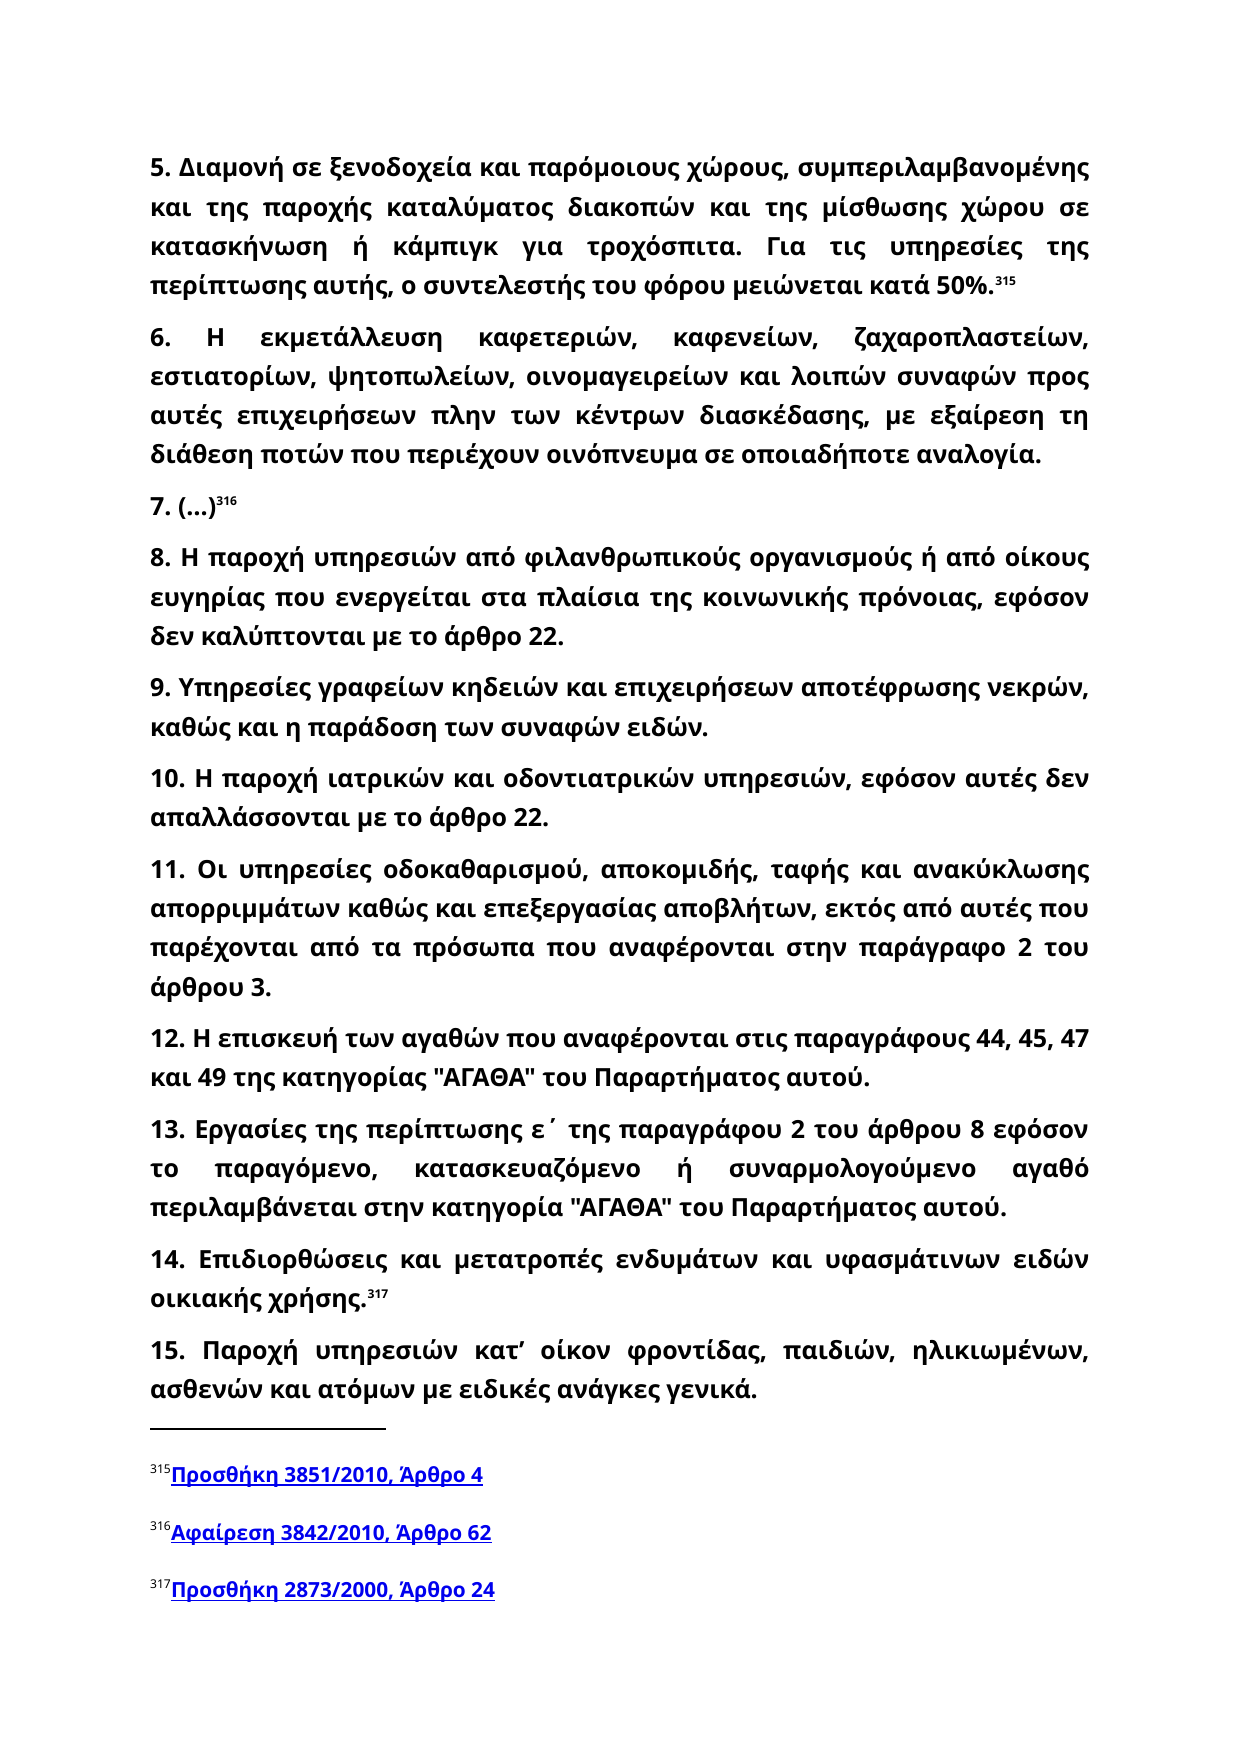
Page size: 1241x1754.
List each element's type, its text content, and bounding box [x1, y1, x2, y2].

text 6. Η εκμετάλλευση καφετεριών, καφενείων, ζαχαροπλαστείων, εστιατορίων, ψητοπωλείων, οινομαγειρείων και λοιπών συναφών προς αυτές επιχειρήσεων πλην των κέντρων διασκέδασης, με εξαίρεση τη διάθεση ποτών που περιέχουν οινόπνευμα σε οποιαδήποτε αναλογία. [150, 319, 1090, 471]
text Προσθήκη 2873/2000, Άρθρο 24 [150, 1576, 1090, 1604]
text 13. Εργασίες της περίπτωσης ε΄ της παραγράφου 2 του άρθρου 8 εφόσον το παραγόμενο, κατασκευαζόμενο ή συναρμολογούμενο αγαθό περιλαμβάνεται στην κατηγορία "ΑΓΑΘΑ" του Παραρτήματος αυτού. [150, 1112, 1090, 1224]
text 5. Διαμονή σε ξενοδοχεία και παρόμοιους χώρους, συμπεριλαμβανομένης και της παροχής καταλύματος διακοπών και της μίσθωσης χώρου σε κατασκήνωση ή κάμπιγκ για τροχόσπιτα. Για τις υπηρεσίες της περίπτωσης αυτής, ο συντελεστής του φόρου μειώνεται κατά 50%. [150, 150, 1090, 302]
text 9. Υπηρεσίες γραφείων κηδειών και επιχειρήσεων αποτέφρωσης νεκρών, καθώς και η παράδοση των συναφών ειδών. [150, 670, 1090, 743]
text 11. Οι υπηρεσίες οδοκαθαρισμού, αποκομιδής, ταφής και ανακύκλωσης απορριμμάτων καθώς και επεξεργασίας αποβλήτων, εκτός από αυτές που παρέχονται από τα πρόσωπα που αναφέρονται στην παράγραφο 2 του άρθρου 3. [150, 852, 1090, 1003]
text 14. Επιδιορθώσεις και μετατροπές ενδυμάτων και υφασμάτινων ειδών οικιακής χρήσης. [150, 1242, 1090, 1315]
text Αφαίρεση 3842/2010, Άρθρο 62 [150, 1518, 1090, 1546]
text Προσθήκη 3851/2010, Άρθρο 4 [150, 1460, 1090, 1489]
text 8. Η παροχή υπηρεσιών από φιλανθρωπικούς οργανισμούς ή από οίκους ευγηρίας που ενεργείται στα πλαίσια της κοινωνικής πρόνοιας, εφόσον δεν καλύπτονται με το άρθρο 22. [150, 540, 1090, 652]
text 15. Παροχή υπηρεσιών κατ’ οίκον φροντίδας, παιδιών, ηλικιωμένων, ασθενών και ατόμων με ειδικές ανάγκες γενικά. [150, 1332, 1090, 1406]
text 7. (…) [150, 488, 1090, 522]
text 10. Η παροχή ιατρικών και οδοντιατρικών υπηρεσιών, εφόσον αυτές δεν απαλλάσσονται με το άρθρο 22. [150, 761, 1090, 834]
text 12. Η επισκευή των αγαθών που αναφέρονται στις παραγράφους 44, 45, 47 και 49 της κατηγορίας "ΑΓΑΘΑ" του Παραρτήματος αυτού. [150, 1021, 1090, 1094]
